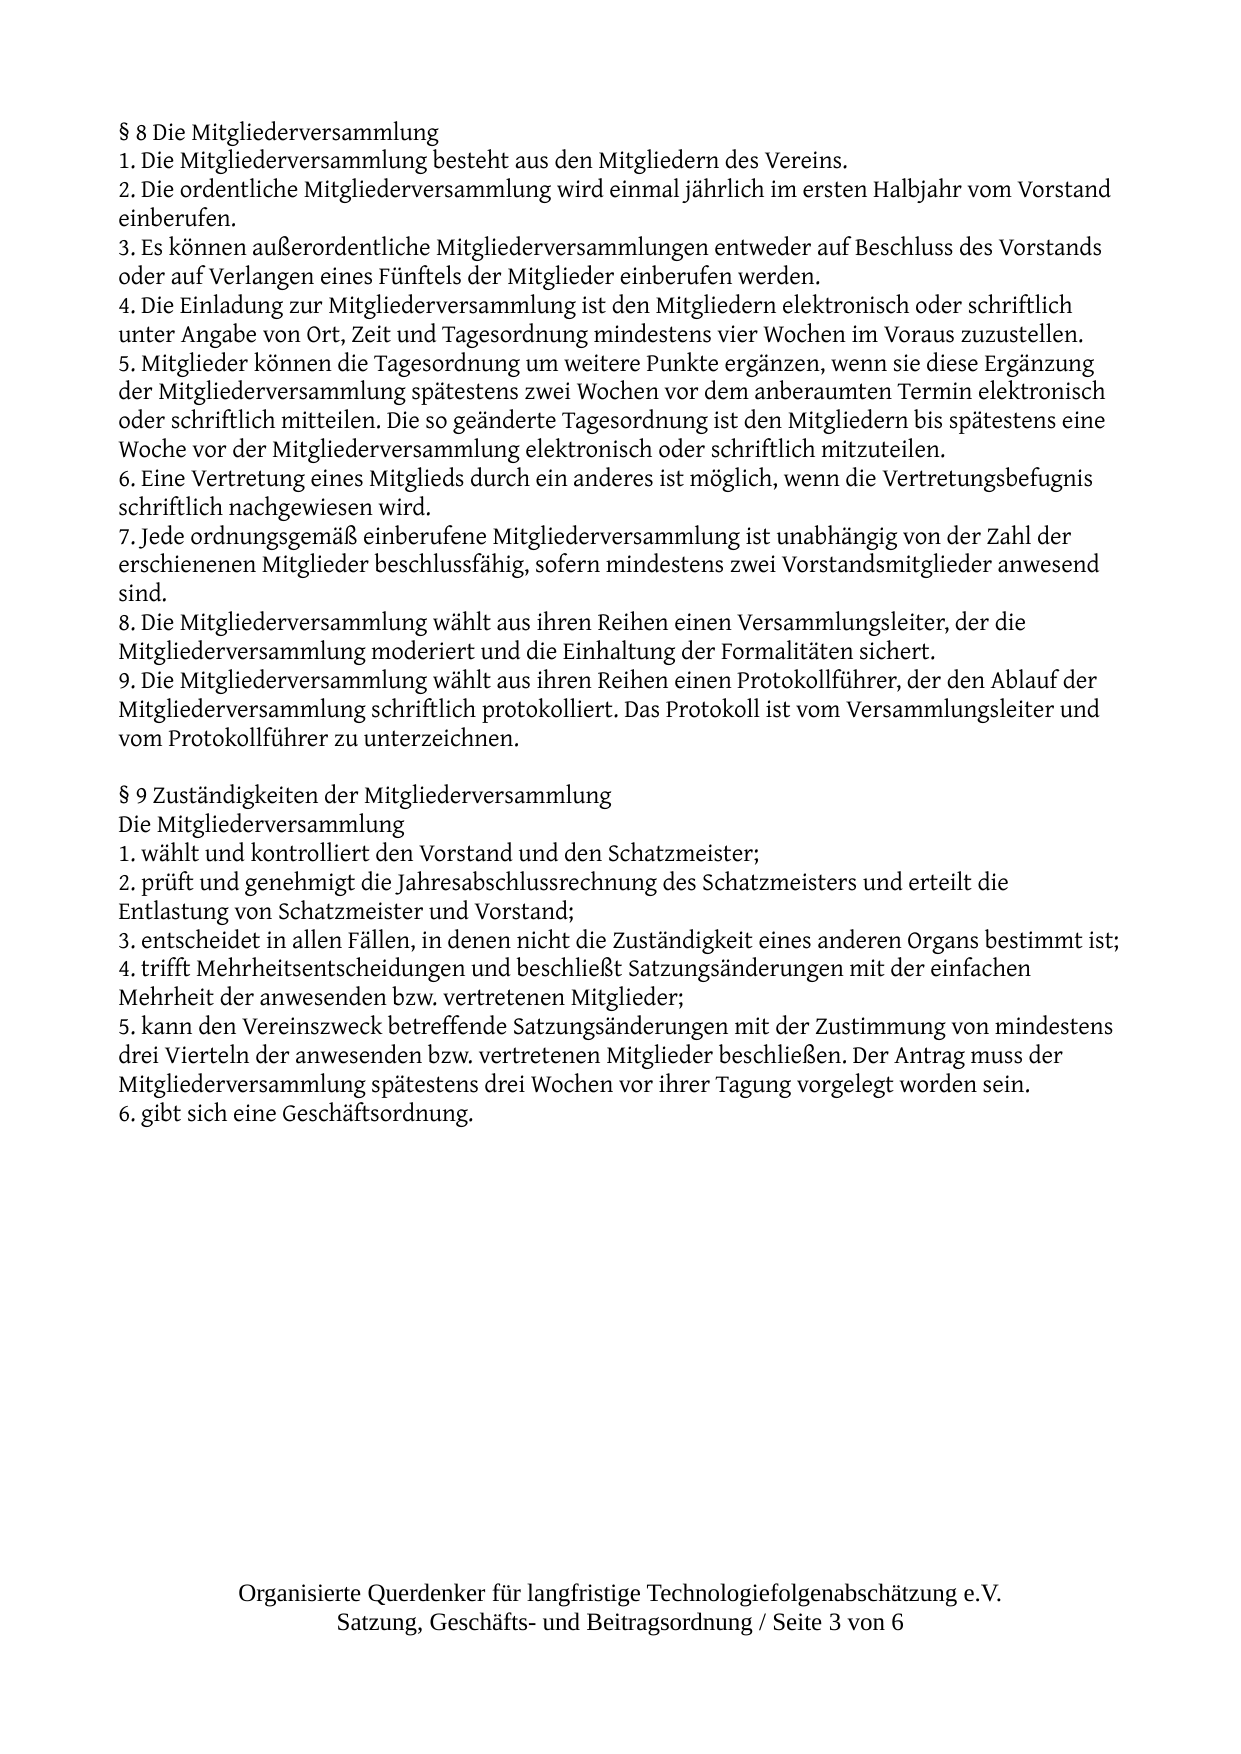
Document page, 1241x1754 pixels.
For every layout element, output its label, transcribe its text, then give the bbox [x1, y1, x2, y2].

text 2. Die ordentliche Mitgliederversammlung wird einmal jährlich im ersten Halbjahr vom Vorstand einberufen. [118, 176, 1122, 233]
text 5. kann den Vereinszweck betreffende Satzungsänderungen mit der Zustimmung von mindestens drei Vierteln der anwesenden bzw. vertretenen Mitglieder beschließen. Der Antrag muss der Mitgliederversammlung spätestens drei Wochen vor ihrer Tagung vorgelegt worden sein. [118, 1013, 1122, 1099]
text 4. Die Einladung zur Mitgliederversammlung ist den Mitgliedern elektronisch oder schriftlich unter Angabe von Ort, Zeit und Tagesordnung mindestens vier Wochen im Voraus zuzustellen. [118, 291, 1122, 349]
text 6. Eine Vertretung eines Mitglieds durch ein anderes ist möglich, wenn die Vertretungsbefugnis schriftlich nachgewiesen wird. [118, 464, 1122, 522]
text 7. Jede ordnungsgemäß einberufene Mitgliederversammlung ist unabhängig von der Zahl der erschienenen Mitglieder beschlussfähig, sofern mindestens zwei Vorstandsmitglieder anwesend sind. [118, 522, 1122, 609]
text Die Mitgliederversammlung [118, 811, 1122, 839]
text § 8 Die Mitgliederversammlung [118, 118, 1122, 147]
text 3. entscheidet in allen Fällen, in denen nicht die Zuständigkeit eines anderen Organs bestimmt ist; [118, 926, 1122, 955]
text 4. trifft Mehrheitsentscheidungen und beschließt Satzungsänderungen mit der einfachen Mehrheit der anwesenden bzw. vertretenen Mitglieder; [118, 955, 1122, 1013]
text 6. gibt sich eine Geschäftsordnung. [118, 1099, 1122, 1128]
text 1. wählt und kontrolliert den Vorstand und den Schatzmeister; [118, 839, 1122, 868]
text 5. Mitglieder können die Tagesordnung um weitere Punkte ergänzen, wenn sie diese Ergänzung der Mitgliederversammlung spätestens zwei Wochen vor dem anberaumten Termin elektronisch oder schriftlich mitteilen. Die so geänderte Tagesordnung ist den Mitgliedern bis spätestens eine Woche vor der Mitgliederversammlung elektronisch oder schriftlich mitzuteilen. [118, 349, 1122, 464]
text 1. Die Mitgliederversammlung besteht aus den Mitgliedern des Vereins. [118, 147, 1122, 176]
text 2. prüft und genehmigt die Jahresabschlussrechnung des Schatzmeisters und erteilt die Entlastung von Schatzmeister und Vorstand; [118, 868, 1122, 926]
text § 9 Zuständigkeiten der Mitgliederversammlung [118, 782, 1122, 811]
text 8. Die Mitgliederversammlung wählt aus ihren Reihen einen Versammlungsleiter, der die Mitgliederversammlung moderiert und die Einhaltung der Formalitäten sichert. [118, 609, 1122, 666]
text 9. Die Mitgliederversammlung wählt aus ihren Reihen einen Protokollführer, der den Ablauf der Mitgliederversammlung schriftlich protokolliert. Das Protokoll ist vom Versammlungsleiter und vom Protokollführer zu unterzeichnen. [118, 666, 1122, 753]
text 3. Es können außerordentliche Mitgliederversammlungen entweder auf Beschluss des Vorstands oder auf Verlangen eines Fünftels der Mitglieder einberufen werden. [118, 233, 1122, 291]
